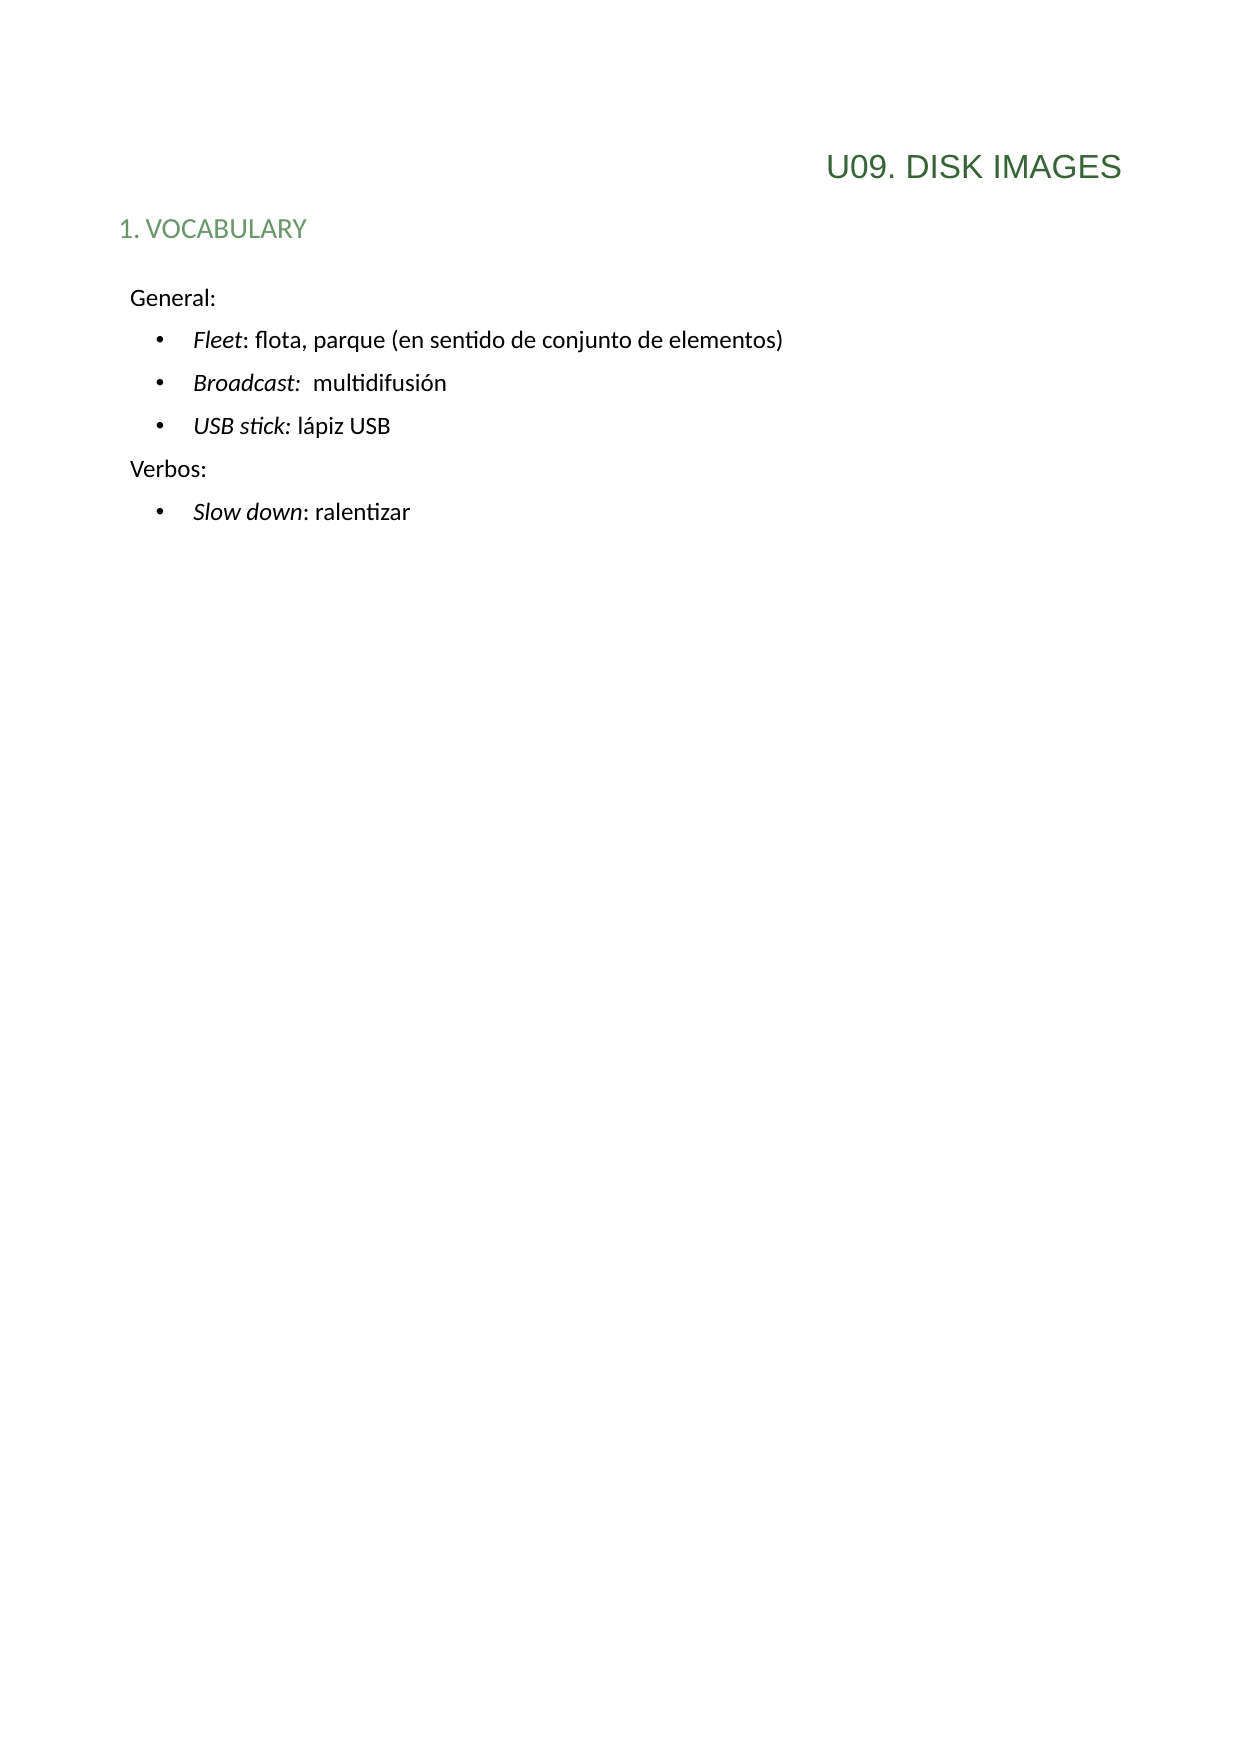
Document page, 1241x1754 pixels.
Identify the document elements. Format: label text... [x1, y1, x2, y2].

list Slow down: ralentizar [156, 496, 1122, 527]
list USB stick: lápiz USB [156, 411, 1122, 441]
text General: [118, 282, 1122, 312]
subtitle Vocabulary [118, 210, 1122, 246]
text Verbos: [118, 453, 1122, 484]
text U09. Disk Images [118, 147, 1122, 185]
list Fleet: flota, parque (en sentido de conjunto de elementos) [156, 325, 1122, 355]
list Broadcast: multidifusión [156, 368, 1122, 398]
